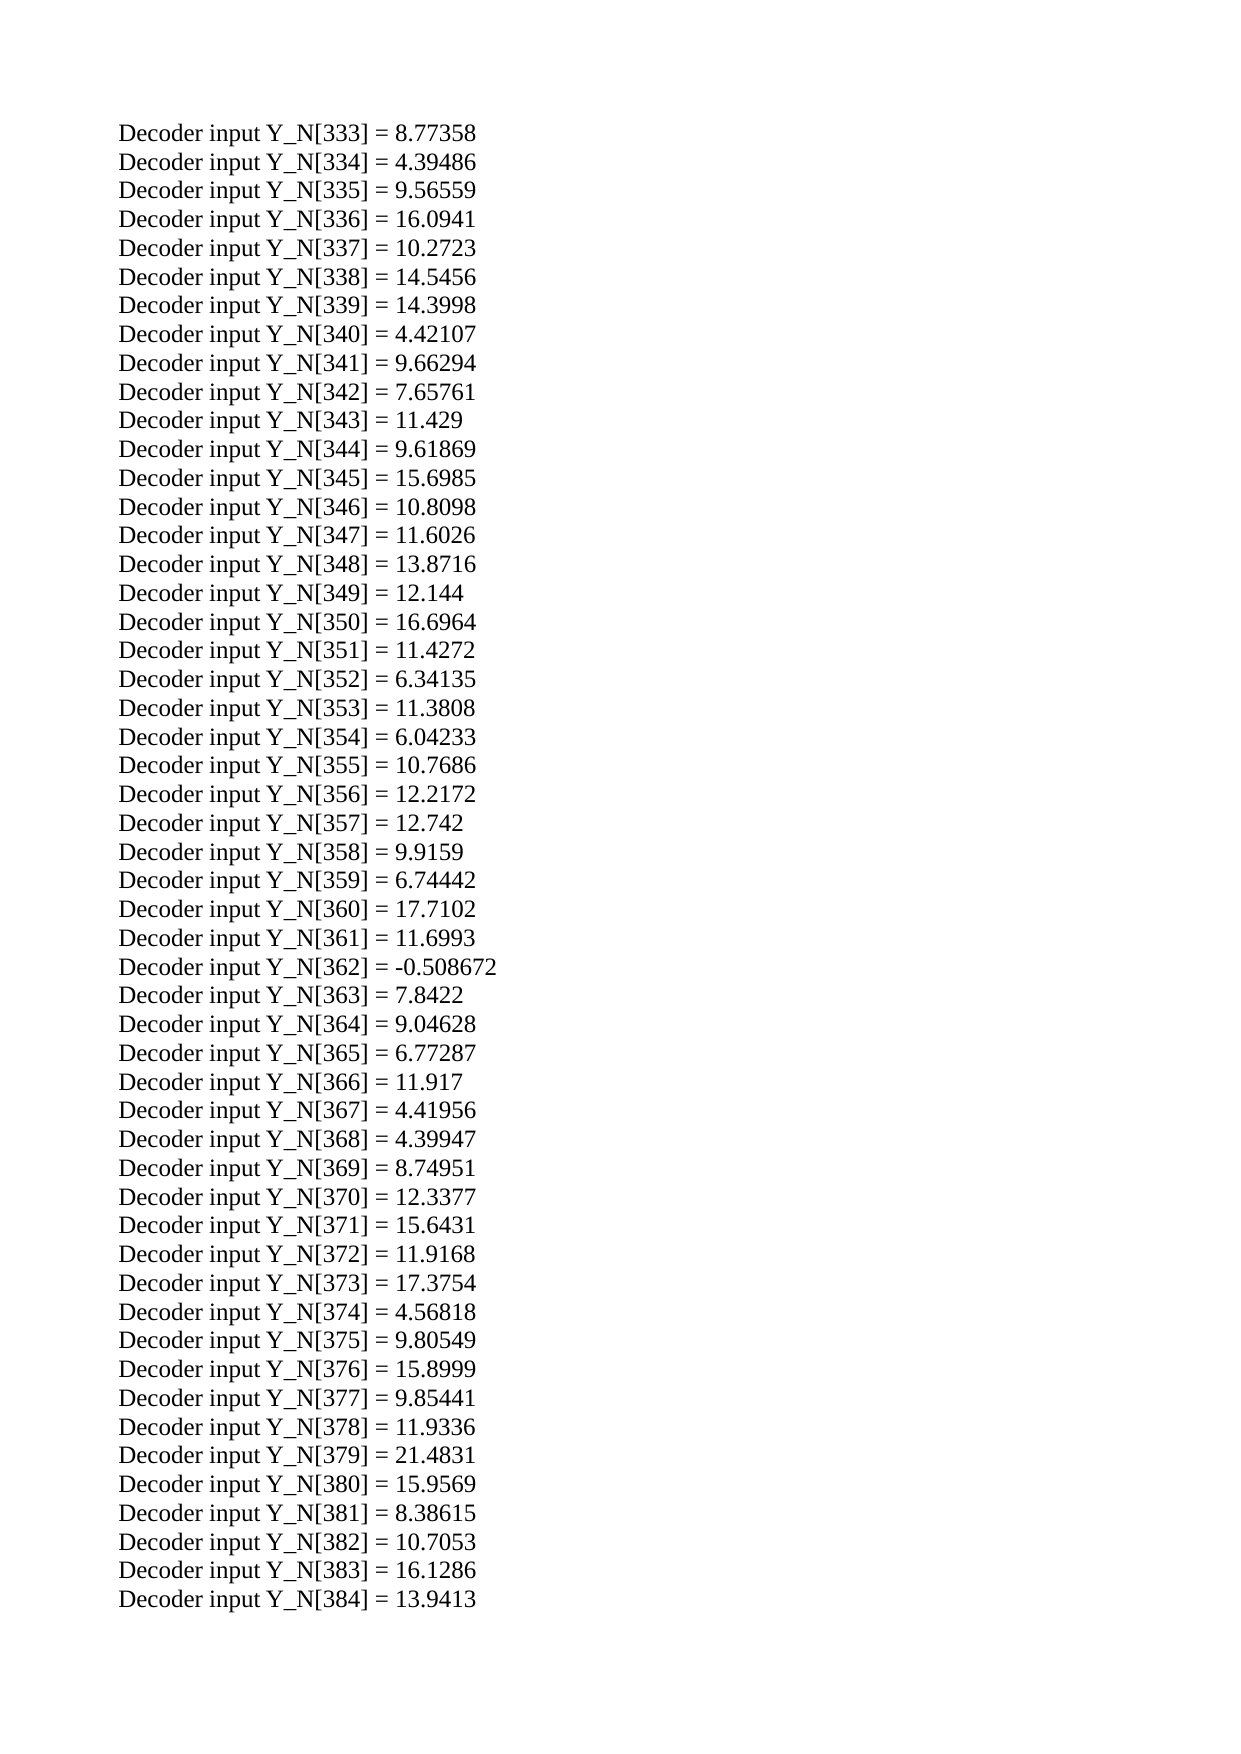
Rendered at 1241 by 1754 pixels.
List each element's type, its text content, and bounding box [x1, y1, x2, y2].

text Decoder input Y_N[364] = 9.04628 [118, 1009, 1122, 1038]
text Decoder input Y_N[334] = 4.39486 [118, 147, 1122, 176]
text Decoder input Y_N[342] = 7.65761 [118, 377, 1122, 406]
text Decoder input Y_N[371] = 15.6431 [118, 1211, 1122, 1239]
text Decoder input Y_N[384] = 13.9413 [118, 1584, 1122, 1613]
text Decoder input Y_N[367] = 4.41956 [118, 1096, 1122, 1124]
text Decoder input Y_N[359] = 6.74442 [118, 866, 1122, 894]
text Decoder input Y_N[376] = 15.8999 [118, 1354, 1122, 1383]
text Decoder input Y_N[350] = 16.6964 [118, 607, 1122, 636]
text Decoder input Y_N[373] = 17.3754 [118, 1268, 1122, 1297]
text Decoder input Y_N[380] = 15.9569 [118, 1469, 1122, 1498]
text Decoder input Y_N[353] = 11.3808 [118, 693, 1122, 722]
text Decoder input Y_N[348] = 13.8716 [118, 549, 1122, 578]
text Decoder input Y_N[381] = 8.38615 [118, 1498, 1122, 1527]
text Decoder input Y_N[354] = 6.04233 [118, 722, 1122, 751]
text Decoder input Y_N[383] = 16.1286 [118, 1556, 1122, 1584]
text Decoder input Y_N[335] = 9.56559 [118, 176, 1122, 204]
text Decoder input Y_N[369] = 8.74951 [118, 1153, 1122, 1182]
text Decoder input Y_N[340] = 4.42107 [118, 319, 1122, 348]
text Decoder input Y_N[361] = 11.6993 [118, 923, 1122, 952]
text Decoder input Y_N[374] = 4.56818 [118, 1297, 1122, 1326]
text Decoder input Y_N[368] = 4.39947 [118, 1124, 1122, 1153]
text Decoder input Y_N[337] = 10.2723 [118, 233, 1122, 262]
text Decoder input Y_N[333] = 8.77358 [118, 118, 1122, 147]
text Decoder input Y_N[366] = 11.917 [118, 1067, 1122, 1096]
text Decoder input Y_N[346] = 10.8098 [118, 492, 1122, 521]
text Decoder input Y_N[362] = -0.508672 [118, 952, 1122, 981]
text Decoder input Y_N[336] = 16.0941 [118, 204, 1122, 233]
text Decoder input Y_N[363] = 7.8422 [118, 981, 1122, 1009]
text Decoder input Y_N[378] = 11.9336 [118, 1412, 1122, 1441]
text Decoder input Y_N[365] = 6.77287 [118, 1038, 1122, 1067]
text Decoder input Y_N[349] = 12.144 [118, 578, 1122, 607]
text Decoder input Y_N[352] = 6.34135 [118, 664, 1122, 693]
text Decoder input Y_N[356] = 12.2172 [118, 779, 1122, 808]
text Decoder input Y_N[360] = 17.7102 [118, 894, 1122, 923]
text Decoder input Y_N[345] = 15.6985 [118, 463, 1122, 492]
text Decoder input Y_N[357] = 12.742 [118, 808, 1122, 837]
text Decoder input Y_N[339] = 14.3998 [118, 291, 1122, 319]
text Decoder input Y_N[347] = 11.6026 [118, 521, 1122, 549]
text Decoder input Y_N[372] = 11.9168 [118, 1239, 1122, 1268]
text Decoder input Y_N[375] = 9.80549 [118, 1326, 1122, 1354]
text Decoder input Y_N[370] = 12.3377 [118, 1182, 1122, 1211]
text Decoder input Y_N[377] = 9.85441 [118, 1383, 1122, 1412]
text Decoder input Y_N[351] = 11.4272 [118, 636, 1122, 664]
text Decoder input Y_N[343] = 11.429 [118, 406, 1122, 434]
text Decoder input Y_N[338] = 14.5456 [118, 262, 1122, 291]
text Decoder input Y_N[355] = 10.7686 [118, 751, 1122, 779]
text Decoder input Y_N[358] = 9.9159 [118, 837, 1122, 866]
text Decoder input Y_N[341] = 9.66294 [118, 348, 1122, 377]
text Decoder input Y_N[379] = 21.4831 [118, 1441, 1122, 1469]
text Decoder input Y_N[344] = 9.61869 [118, 434, 1122, 463]
text Decoder input Y_N[382] = 10.7053 [118, 1527, 1122, 1556]
